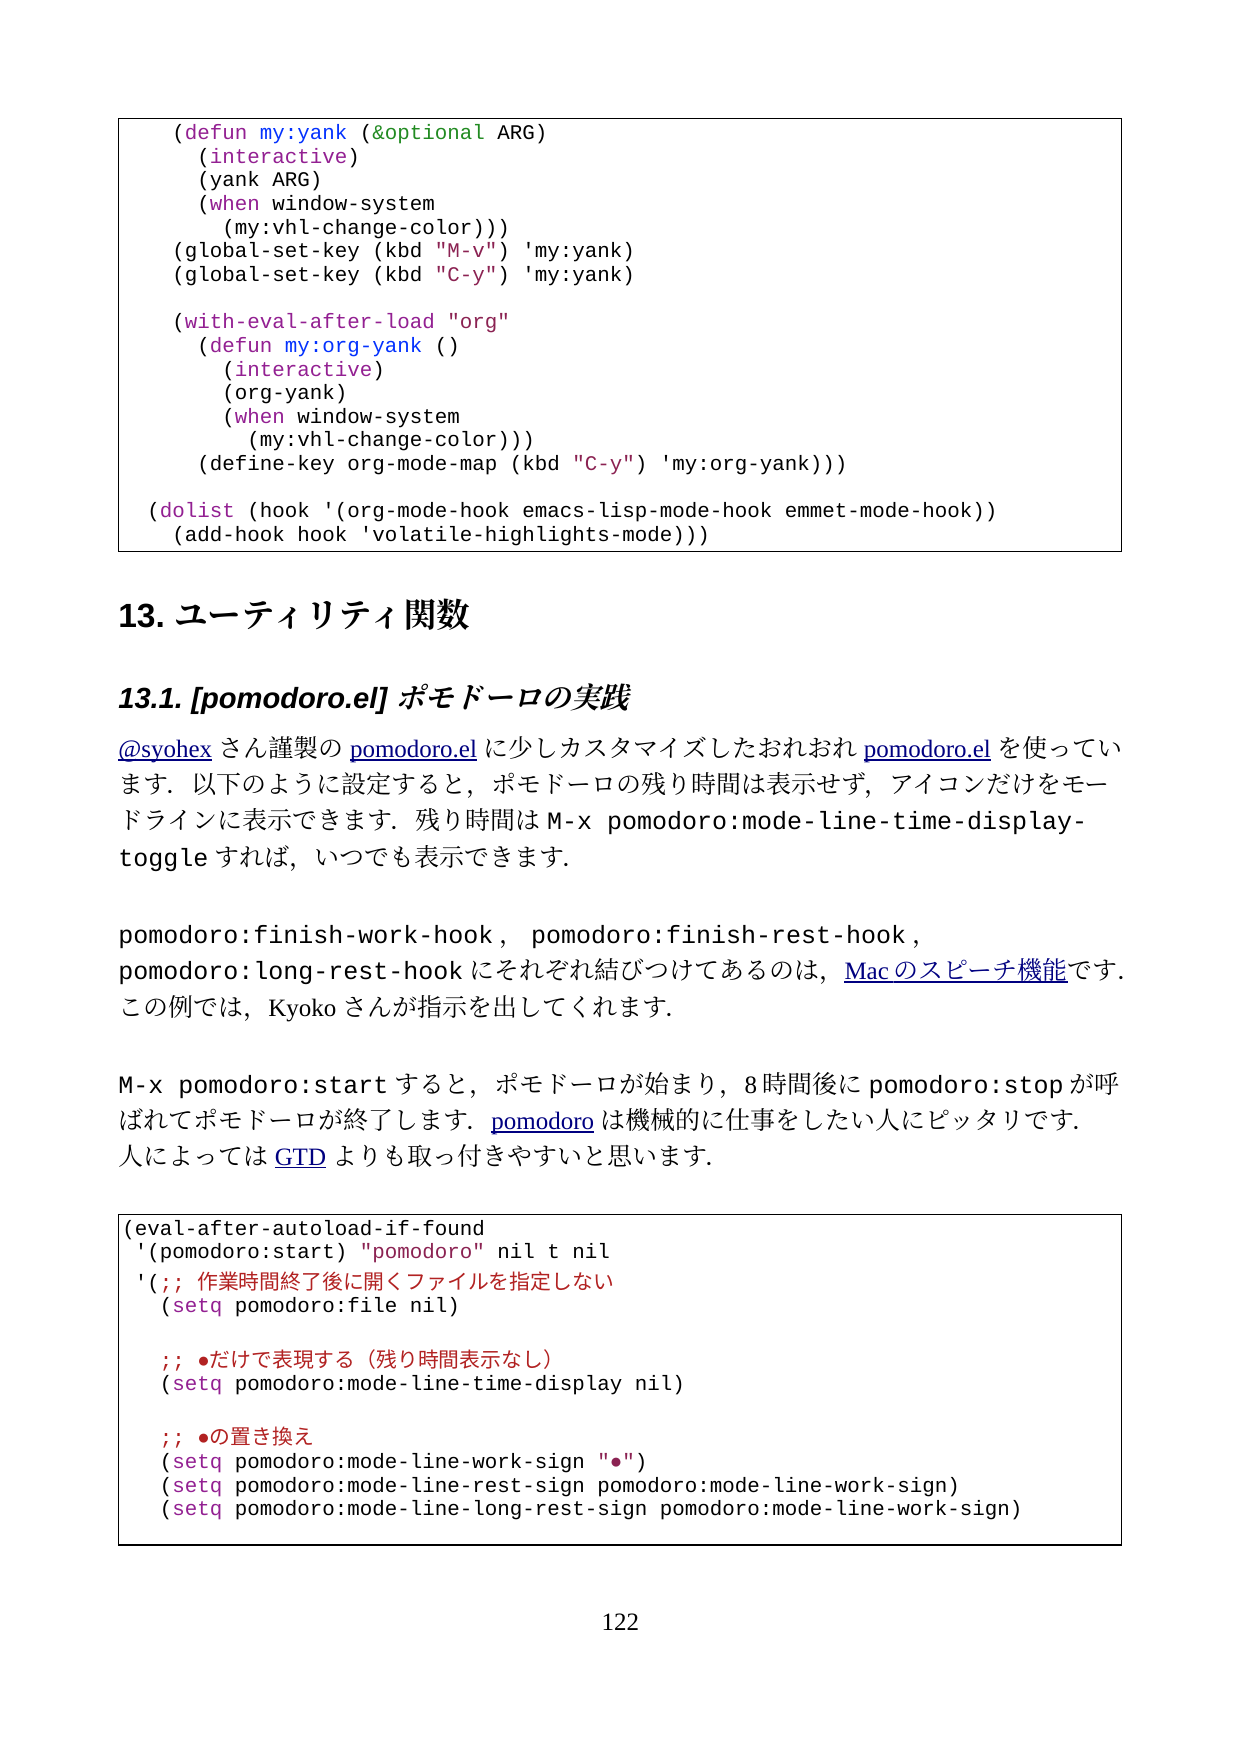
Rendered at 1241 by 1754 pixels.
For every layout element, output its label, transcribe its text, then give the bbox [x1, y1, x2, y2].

text (my:vhl-change-color))) [119, 426, 1121, 449]
subtitle [pomodoro.el] ポモドーロの実践 [118, 675, 1122, 717]
text @syohex さん謹製の pomodoro.el に少しカスタマイズしたおれおれ pomodoro.el を使っています．以下のように設定すると，ポモドーロの残り時間は表示せず，アイコンだけをモードラインに表示できます．残り時間は M-x pomodoro:mode-line-time-display-toggle すれば，いつでも表示できます． [118, 729, 1122, 902]
text (global-set-key (kbd "M-v") 'my:yank) [119, 236, 1121, 260]
text ;; ●の置き換え [119, 1417, 1121, 1447]
text (setq pomodoro:file nil) [119, 1292, 1121, 1315]
text (defun my:yank (&optional ARG) [119, 119, 1121, 142]
text (setq pomodoro:mode-line-time-display nil) [119, 1369, 1121, 1393]
text (yank ARG) [119, 165, 1121, 189]
text (when window-system [119, 189, 1121, 213]
text (eval-after-autoload-if-found [119, 1215, 1121, 1237]
text '(pomodoro:start) "pomodoro" nil t nil [119, 1237, 1121, 1261]
text (defun my:org-yank () [119, 331, 1121, 354]
text (dolist (hook '(org-mode-hook emacs-lisp-mode-hook emmet-mode-hook)) [119, 496, 1121, 520]
text (define-key org-mode-map (kbd "C-y") 'my:org-yank))) [119, 449, 1121, 473]
text ;; ●だけで表現する（残り時間表示なし） [119, 1339, 1121, 1369]
text (interactive) [119, 354, 1121, 378]
text (setq pomodoro:mode-line-work-sign "●") [119, 1447, 1121, 1471]
text (with-eval-after-load "org" [119, 307, 1121, 331]
text (setq pomodoro:mode-line-rest-sign pomodoro:mode-line-work-sign) [119, 1471, 1121, 1494]
text (when window-system [119, 402, 1121, 426]
text (my:vhl-change-color))) [119, 213, 1121, 236]
text '(;; 作業時間終了後に開くファイルを指定しない [119, 1261, 1121, 1292]
text pomodoro:finish-work-hook ， pomodoro:finish-rest-hook ， pomodoro:long-rest-hook にそれぞれ結びつけてあるのは，Macのスピーチ機能です．この例では，Kyoko さんが指示を出してくれます． [118, 915, 1122, 1052]
text (global-set-key (kbd "C-y") 'my:yank) [119, 260, 1121, 284]
text M-x pomodoro:start すると，ポモドーロが始まり，8時間後に pomodoro:stop が呼ばれてポモドーロが終了します．pomodoro は機械的に仕事をしたい人にピッタリです．人によっては GTD よりも取っ付きやすいと思います． [118, 1064, 1122, 1201]
text (add-hook hook 'volatile-highlights-mode))) [119, 520, 1121, 551]
text (org-yank) [119, 378, 1121, 402]
text (setq pomodoro:mode-line-long-rest-sign pomodoro:mode-line-work-sign) [119, 1494, 1121, 1518]
subtitle ユーティリティ関数 [118, 589, 1122, 637]
text (interactive) [119, 142, 1121, 165]
